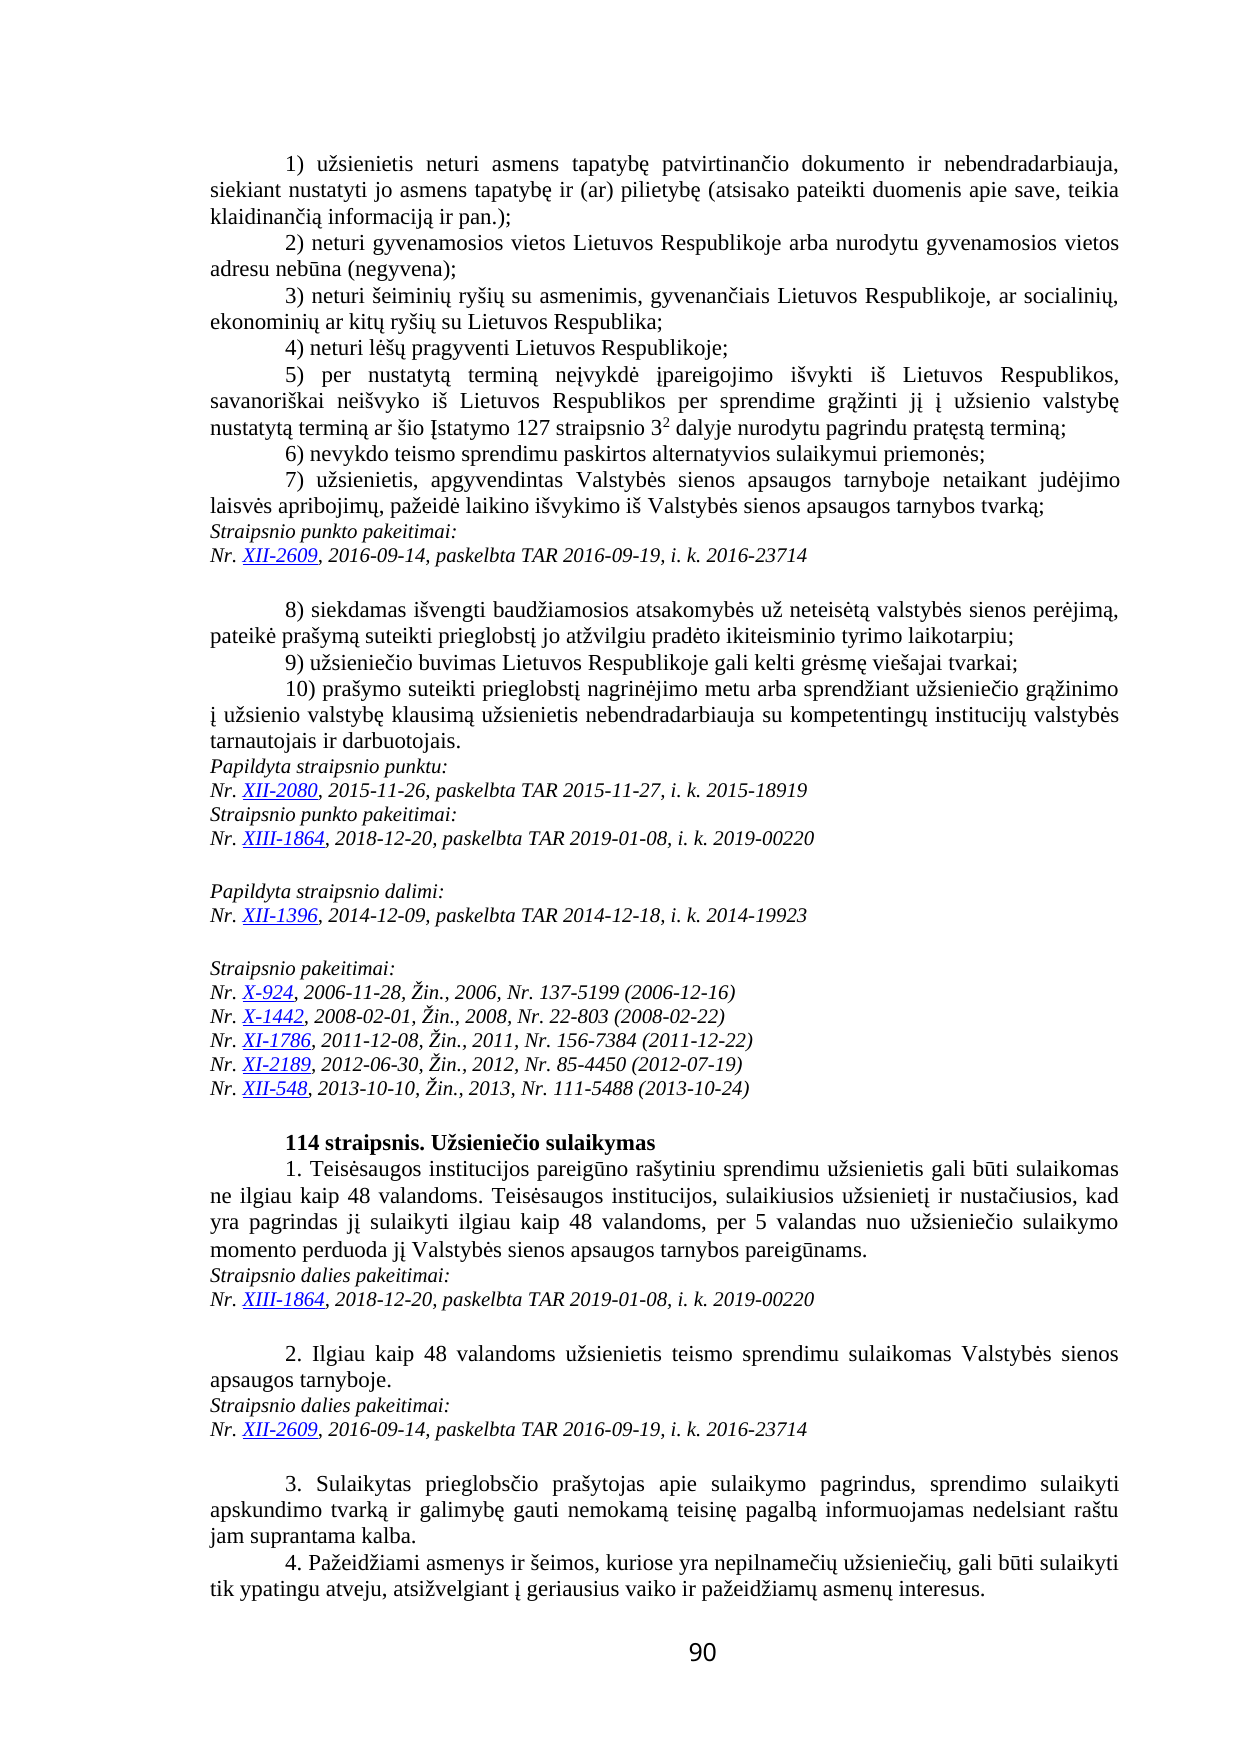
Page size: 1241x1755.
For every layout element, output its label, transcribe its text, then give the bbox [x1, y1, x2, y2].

text 5) per nustatytą terminą neįvykdė įpareigojimo išvykti iš Lietuvos Respublikos, savanoriškai neišvyko iš Lietuvos Respublikos per sprendime grąžinti jį į užsienio valstybę nustatytą terminą ar šio Įstatymo 127 straipsnio 32 dalyje nurodytu pagrindu pratęstą terminą; [210, 361, 1120, 440]
text Nr. XII-2080, 2015-11-26, paskelbta TAR 2015-11-27, i. k. 2015-18919 [210, 778, 1120, 802]
text 3. Sulaikytas prieglobsčio prašytojas apie sulaikymo pagrindus, sprendimo sulaikyti apskundimo tvarką ir galimybę gauti nemokamą teisinę pagalbą informuojamas nedelsiant raštu jam suprantama kalba. [210, 1469, 1120, 1549]
text Nr. X-924, 2006-11-28, Žin., 2006, Nr. 137-5199 (2006-12-16) [210, 980, 1120, 1004]
text 4. Pažeidžiami asmenys ir šeimos, kuriose yra nepilnamečių užsieniečių, gali būti sulaikyti tik ypatingu atveju, atsižvelgiant į geriausius vaiko ir pažeidžiamų asmenų interesus. [210, 1549, 1120, 1601]
text 6) nevykdo teismo sprendimu paskirtos alternatyvios sulaikymui priemonės; [210, 440, 1120, 466]
text Straipsnio dalies pakeitimai: [210, 1393, 1120, 1417]
text 7) užsienietis, apgyvendintas Valstybės sienos apsaugos tarnyboje netaikant judėjimo laisvės apribojimų, pažeidė laikino išvykimo iš Valstybės sienos apsaugos tarnybos tvarką; [210, 466, 1120, 519]
text Straipsnio punkto pakeitimai: [210, 802, 1120, 826]
text Nr. XIII-1864, 2018-12-20, paskelbta TAR 2019-01-08, i. k. 2019-00220 [210, 826, 1120, 850]
text Straipsnio punkto pakeitimai: [210, 519, 1120, 543]
text Straipsnio pakeitimai: [210, 956, 1120, 980]
text 8) siekdamas išvengti baudžiamosios atsakomybės už neteisėtą valstybės sienos perėjimą, pateikė prašymą suteikti prieglobstį jo atžvilgiu pradėto ikiteisminio tyrimo laikotarpiu; [210, 596, 1120, 648]
text Nr. XIII-1864, 2018-12-20, paskelbta TAR 2019-01-08, i. k. 2019-00220 [210, 1287, 1120, 1311]
text Nr. XII-2609, 2016-09-14, paskelbta TAR 2016-09-19, i. k. 2016-23714 [210, 1417, 1120, 1441]
text Nr. X-1442, 2008-02-01, Žin., 2008, Nr. 22-803 (2008-02-22) [210, 1004, 1120, 1028]
text Papildyta straipsnio punktu: [210, 754, 1120, 778]
text 114 straipsnis. Užsieniečio sulaikymas [210, 1129, 1120, 1155]
text Nr. XII-2609, 2016-09-14, paskelbta TAR 2016-09-19, i. k. 2016-23714 [210, 543, 1120, 567]
text 2. Ilgiau kaip 48 valandoms užsienietis teismo sprendimu sulaikomas Valstybės sienos apsaugos tarnyboje. [210, 1340, 1120, 1393]
text 2) neturi gyvenamosios vietos Lietuvos Respublikoje arba nurodytu gyvenamosios vietos adresu nebūna (negyvena); [210, 229, 1120, 282]
text 4) neturi lėšų pragyventi Lietuvos Respublikoje; [210, 334, 1120, 361]
text 1. Teisėsaugos institucijos pareigūno rašytiniu sprendimu užsienietis gali būti sulaikomas ne ilgiau kaip 48 valandoms. Teisėsaugos institucijos, sulaikiusios užsienietį ir nustačiusios, kad yra pagrindas jį sulaikyti ilgiau kaip 48 valandoms, per 5 valandas nuo užsieniečio sulaikymo momento perduoda jį Valstybės sienos apsaugos tarnybos pareigūnams. [210, 1155, 1120, 1263]
text 9) užsieniečio buvimas Lietuvos Respublikoje gali kelti grėsmę viešajai tvarkai; [210, 648, 1120, 675]
text 10) prašymo suteikti prieglobstį nagrinėjimo metu arba sprendžiant užsieniečio grąžinimo į užsienio valstybę klausimą užsienietis nebendradarbiauja su kompetentingų institucijų valstybės tarnautojais ir darbuotojais. [210, 675, 1120, 754]
text Nr. XII-1396, 2014-12-09, paskelbta TAR 2014-12-18, i. k. 2014-19923 [210, 903, 1120, 927]
text Nr. XI-1786, 2011-12-08, Žin., 2011, Nr. 156-7384 (2011-12-22) [210, 1028, 1120, 1052]
text Papildyta straipsnio dalimi: [210, 879, 1120, 903]
text Nr. XII-548, 2013-10-10, Žin., 2013, Nr. 111-5488 (2013-10-24) [210, 1076, 1120, 1100]
text 3) neturi šeiminių ryšių su asmenimis, gyvenančiais Lietuvos Respublikoje, ar socialinių, ekonominių ar kitų ryšių su Lietuvos Respublika; [210, 282, 1120, 334]
text 1) užsienietis neturi asmens tapatybę patvirtinančio dokumento ir nebendradarbiauja, siekiant nustatyti jo asmens tapatybę ir (ar) pilietybę (atsisako pateikti duomenis apie save, teikia klaidinančią informaciją ir pan.); [210, 150, 1120, 229]
text Nr. XI-2189, 2012-06-30, Žin., 2012, Nr. 85-4450 (2012-07-19) [210, 1052, 1120, 1076]
text Straipsnio dalies pakeitimai: [210, 1263, 1120, 1287]
